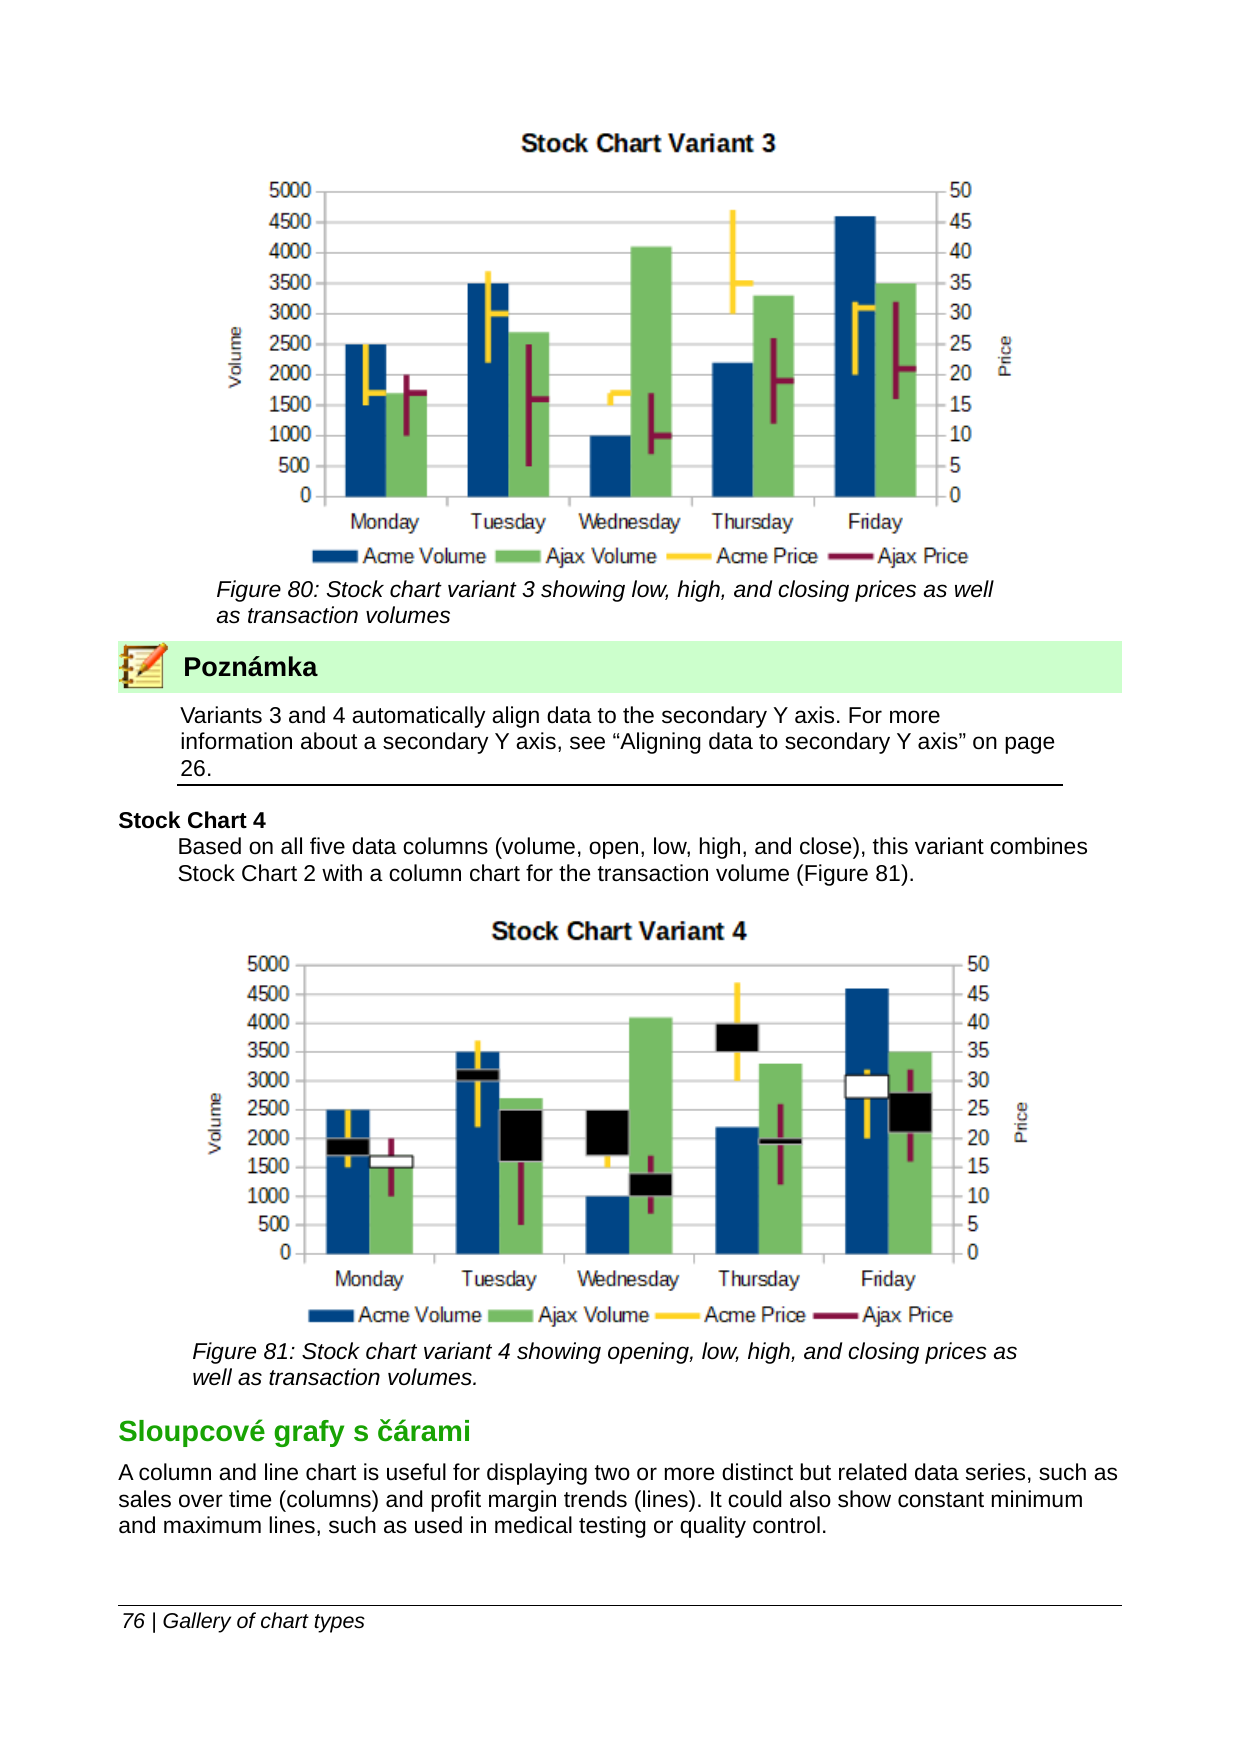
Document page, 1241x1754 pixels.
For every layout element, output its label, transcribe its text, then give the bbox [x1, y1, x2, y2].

text Stock Chart 4 [118, 807, 1122, 833]
text Figure 80: Stock chart variant 3 showing low, high, and closing prices as well as transaction volumes [216, 576, 1024, 629]
picture [119, 641, 170, 692]
text Based on all five data columns (volume, open, low, high, and close), this variant combines Stock Chart 2 with a column chart for the transaction volume (Figure 81). [177, 833, 1122, 886]
picture [216, 118, 1024, 576]
text A column and line chart is useful for displaying two or more distinct but related data series, such as sales over time (columns) and profit margin trends (lines). It could also show constant minimum and maximum lines, such as used in medical testing or quality control. [118, 1459, 1122, 1538]
text Figure 81: Stock chart variant 4 showing opening, low, high, and closing prices as well as transaction volumes. [192, 1338, 1048, 1390]
text Variants 3 and 4 automatically align data to the secondary Y axis. For more information about a secondary Y axis, see “Aligning data to secondary Y axis” on page 25. [177, 699, 1063, 784]
subtitle Poznámka [118, 648, 1122, 689]
picture [192, 898, 1049, 1338]
subtitle Sloupcové grafy s čárami [118, 1414, 1122, 1448]
